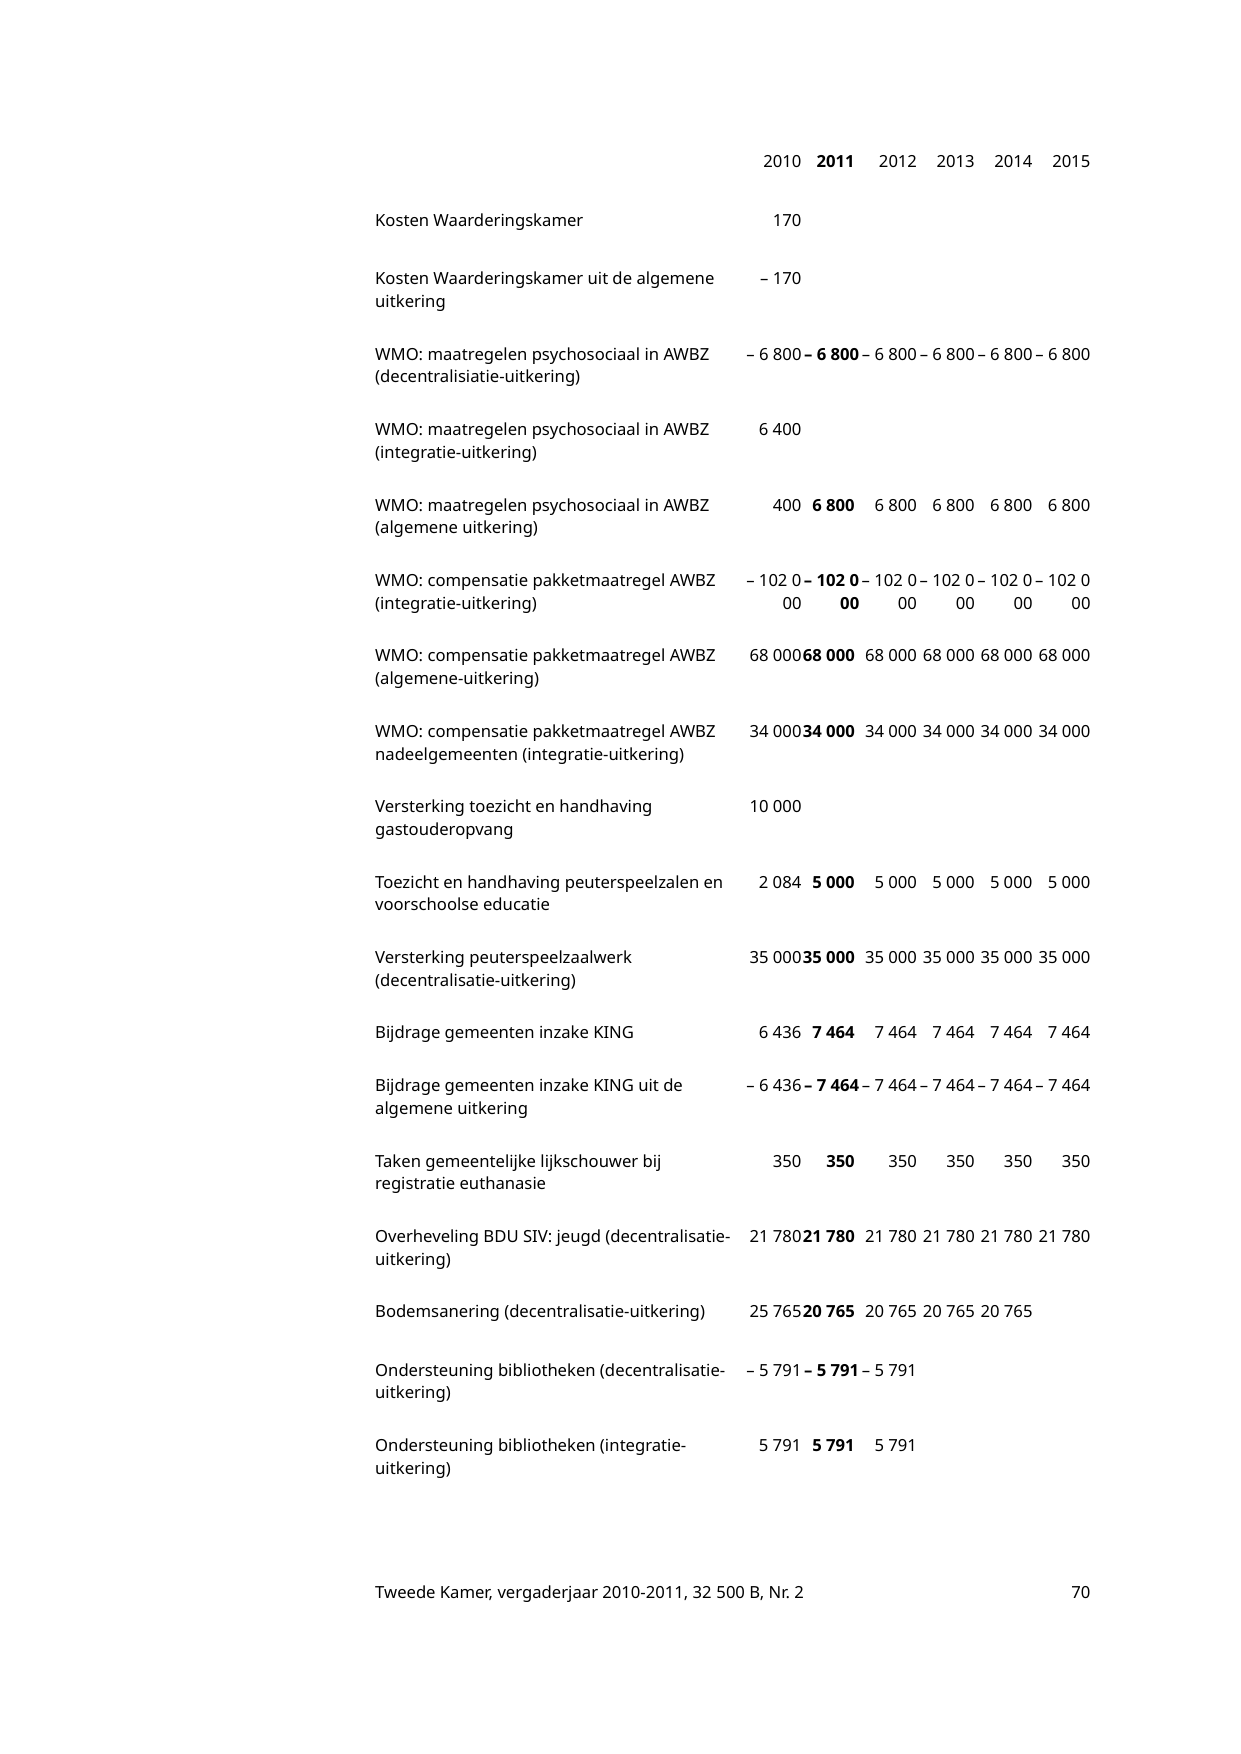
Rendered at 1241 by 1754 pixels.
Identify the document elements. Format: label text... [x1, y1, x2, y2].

table_cell 34 000 [917, 719, 974, 795]
table_cell Overheveling BDU SIV: jeugd (decentralisatie-uitkering) [375, 1225, 743, 1300]
table_cell 400 [743, 493, 801, 568]
table_cell 35 000 [801, 946, 859, 1021]
table_cell 6 800 [975, 493, 1032, 568]
table_cell [801, 418, 859, 493]
table_cell – 6 436 [743, 1074, 801, 1149]
table_cell [975, 795, 1032, 870]
table_cell WMO: compensatie pakketmaatregel AWBZ nadeelgemeenten (integratie-uitkering) [375, 719, 743, 795]
table_cell 5 000 [1032, 870, 1090, 946]
table_cell [975, 209, 1032, 267]
table_cell Kosten Waarderingskamer uit de algemene uitkering [375, 267, 743, 342]
table_cell 10 000 [743, 795, 801, 870]
table_cell [1032, 1434, 1090, 1509]
table_cell [917, 267, 974, 342]
table_cell 7 464 [917, 1021, 974, 1074]
table_cell 6 800 [917, 493, 974, 568]
table_cell 7 464 [975, 1021, 1032, 1074]
table_cell 350 [1032, 1149, 1090, 1224]
table_cell 6 800 [859, 493, 917, 568]
table_cell 2 084 [743, 870, 801, 946]
table_cell 21 780 [917, 1225, 974, 1300]
table_cell 20 765 [801, 1300, 859, 1358]
table_header [375, 150, 743, 208]
table_cell – 5 791 [743, 1359, 801, 1434]
table_cell [917, 1359, 974, 1434]
table_cell 350 [975, 1149, 1032, 1224]
table_cell WMO: maatregelen psychosociaal in AWBZ (integratie-uitkering) [375, 418, 743, 493]
table_cell 35 000 [743, 946, 801, 1021]
table_cell 21 780 [1032, 1225, 1090, 1300]
table_cell 21 780 [743, 1225, 801, 1300]
table_cell Bijdrage gemeenten inzake KING uit de algemene uitkering [375, 1074, 743, 1149]
table_cell – 6 800 [975, 342, 1032, 418]
table_cell [859, 209, 917, 267]
table_header 2012 [859, 150, 917, 208]
table_cell [917, 418, 974, 493]
table_cell – 5 791 [859, 1359, 917, 1434]
table_cell – 7 464 [917, 1074, 974, 1149]
table_cell Ondersteuning bibliotheken (integratie-uitkering) [375, 1434, 743, 1509]
table_header 2010 [743, 150, 801, 208]
table_cell 20 765 [975, 1300, 1032, 1358]
table_cell 20 765 [859, 1300, 917, 1358]
table_cell [917, 209, 974, 267]
table_cell 350 [801, 1149, 859, 1224]
table_cell – 6 800 [743, 342, 801, 418]
table_cell 350 [743, 1149, 801, 1224]
table_cell 5 000 [975, 870, 1032, 946]
table_cell [801, 209, 859, 267]
table_cell – 170 [743, 267, 801, 342]
table_cell 68 000 [743, 644, 801, 719]
table_cell [975, 267, 1032, 342]
table_cell 25 765 [743, 1300, 801, 1358]
table_cell 20 765 [917, 1300, 974, 1358]
table_cell 5 791 [743, 1434, 801, 1509]
table_cell 35 000 [917, 946, 974, 1021]
table_cell 21 780 [801, 1225, 859, 1300]
table_cell [1032, 1359, 1090, 1434]
table_cell – 7 464 [859, 1074, 917, 1149]
table_cell – 7 464 [1032, 1074, 1090, 1149]
table_header 2015 [1032, 150, 1090, 208]
table_cell 35 000 [1032, 946, 1090, 1021]
table_cell [1032, 418, 1090, 493]
table_cell [1032, 209, 1090, 267]
table_cell 170 [743, 209, 801, 267]
table_cell 34 000 [859, 719, 917, 795]
table_cell [859, 267, 917, 342]
table_cell [917, 1434, 974, 1509]
table_cell [859, 795, 917, 870]
table_cell 350 [859, 1149, 917, 1224]
table_header 2013 [917, 150, 974, 208]
table_cell 34 000 [1032, 719, 1090, 795]
table_cell 34 000 [743, 719, 801, 795]
table_cell – 6 800 [801, 342, 859, 418]
table_cell [1032, 1300, 1090, 1358]
table_cell 68 000 [801, 644, 859, 719]
table_cell WMO: compensatie pakketmaatregel AWBZ (integratie-uitkering) [375, 569, 743, 644]
table_cell 5 000 [859, 870, 917, 946]
table_cell [859, 418, 917, 493]
table_cell 21 780 [975, 1225, 1032, 1300]
table_cell 6 400 [743, 418, 801, 493]
table_cell 35 000 [859, 946, 917, 1021]
table_cell 5 000 [917, 870, 974, 946]
table_cell – 7 464 [975, 1074, 1032, 1149]
table_cell Bodemsanering (decentralisatie-uitkering) [375, 1300, 743, 1358]
table_cell 34 000 [801, 719, 859, 795]
table_cell 7 464 [1032, 1021, 1090, 1074]
table_cell 5 791 [801, 1434, 859, 1509]
table_cell Bijdrage gemeenten inzake KING [375, 1021, 743, 1074]
table_cell 68 000 [917, 644, 974, 719]
table_cell [801, 267, 859, 342]
table_cell 21 780 [859, 1225, 917, 1300]
table_cell 6 800 [801, 493, 859, 568]
table_cell – 102 000 [801, 569, 859, 644]
table_cell 35 000 [975, 946, 1032, 1021]
table_cell Toezicht en handhaving peuterspeelzalen en voorschoolse educatie [375, 870, 743, 946]
table_cell – 7 464 [801, 1074, 859, 1149]
table_header 2014 [975, 150, 1032, 208]
table_cell – 102 000 [859, 569, 917, 644]
table_cell Versterking peuterspeelzaalwerk (decentralisatie-uitkering) [375, 946, 743, 1021]
table_cell WMO: maatregelen psychosociaal in AWBZ (algemene uitkering) [375, 493, 743, 568]
table_cell 6 436 [743, 1021, 801, 1074]
table_cell 68 000 [975, 644, 1032, 719]
table_cell [801, 795, 859, 870]
table_cell WMO: compensatie pakketmaatregel AWBZ (algemene-uitkering) [375, 644, 743, 719]
table_header 2011 [801, 150, 859, 208]
table_cell – 102 000 [743, 569, 801, 644]
table_cell Kosten Waarderingskamer [375, 209, 743, 267]
table_cell Ondersteuning bibliotheken (decentralisatie-uitkering) [375, 1359, 743, 1434]
table_cell – 5 791 [801, 1359, 859, 1434]
table_cell 34 000 [975, 719, 1032, 795]
table_cell [975, 418, 1032, 493]
table_cell 7 464 [859, 1021, 917, 1074]
table_cell – 102 000 [1032, 569, 1090, 644]
table_cell 68 000 [859, 644, 917, 719]
table_cell [1032, 795, 1090, 870]
table_cell 7 464 [801, 1021, 859, 1074]
table_cell [1032, 267, 1090, 342]
table_cell [975, 1359, 1032, 1434]
table_cell – 6 800 [1032, 342, 1090, 418]
table_cell 6 800 [1032, 493, 1090, 568]
table_cell – 6 800 [859, 342, 917, 418]
table_cell Versterking toezicht en handhaving gastouderopvang [375, 795, 743, 870]
table_cell [917, 795, 974, 870]
table_cell 68 000 [1032, 644, 1090, 719]
table_cell – 6 800 [917, 342, 974, 418]
table_cell WMO: maatregelen psychosociaal in AWBZ (decentralisiatie-uitkering) [375, 342, 743, 418]
table_cell 5 000 [801, 870, 859, 946]
table_cell [975, 1434, 1032, 1509]
table_cell Taken gemeentelijke lijkschouwer bij registratie euthanasie [375, 1149, 743, 1224]
table_cell – 102 000 [917, 569, 974, 644]
table_cell 5 791 [859, 1434, 917, 1509]
table_cell – 102 000 [975, 569, 1032, 644]
table_cell 350 [917, 1149, 974, 1224]
